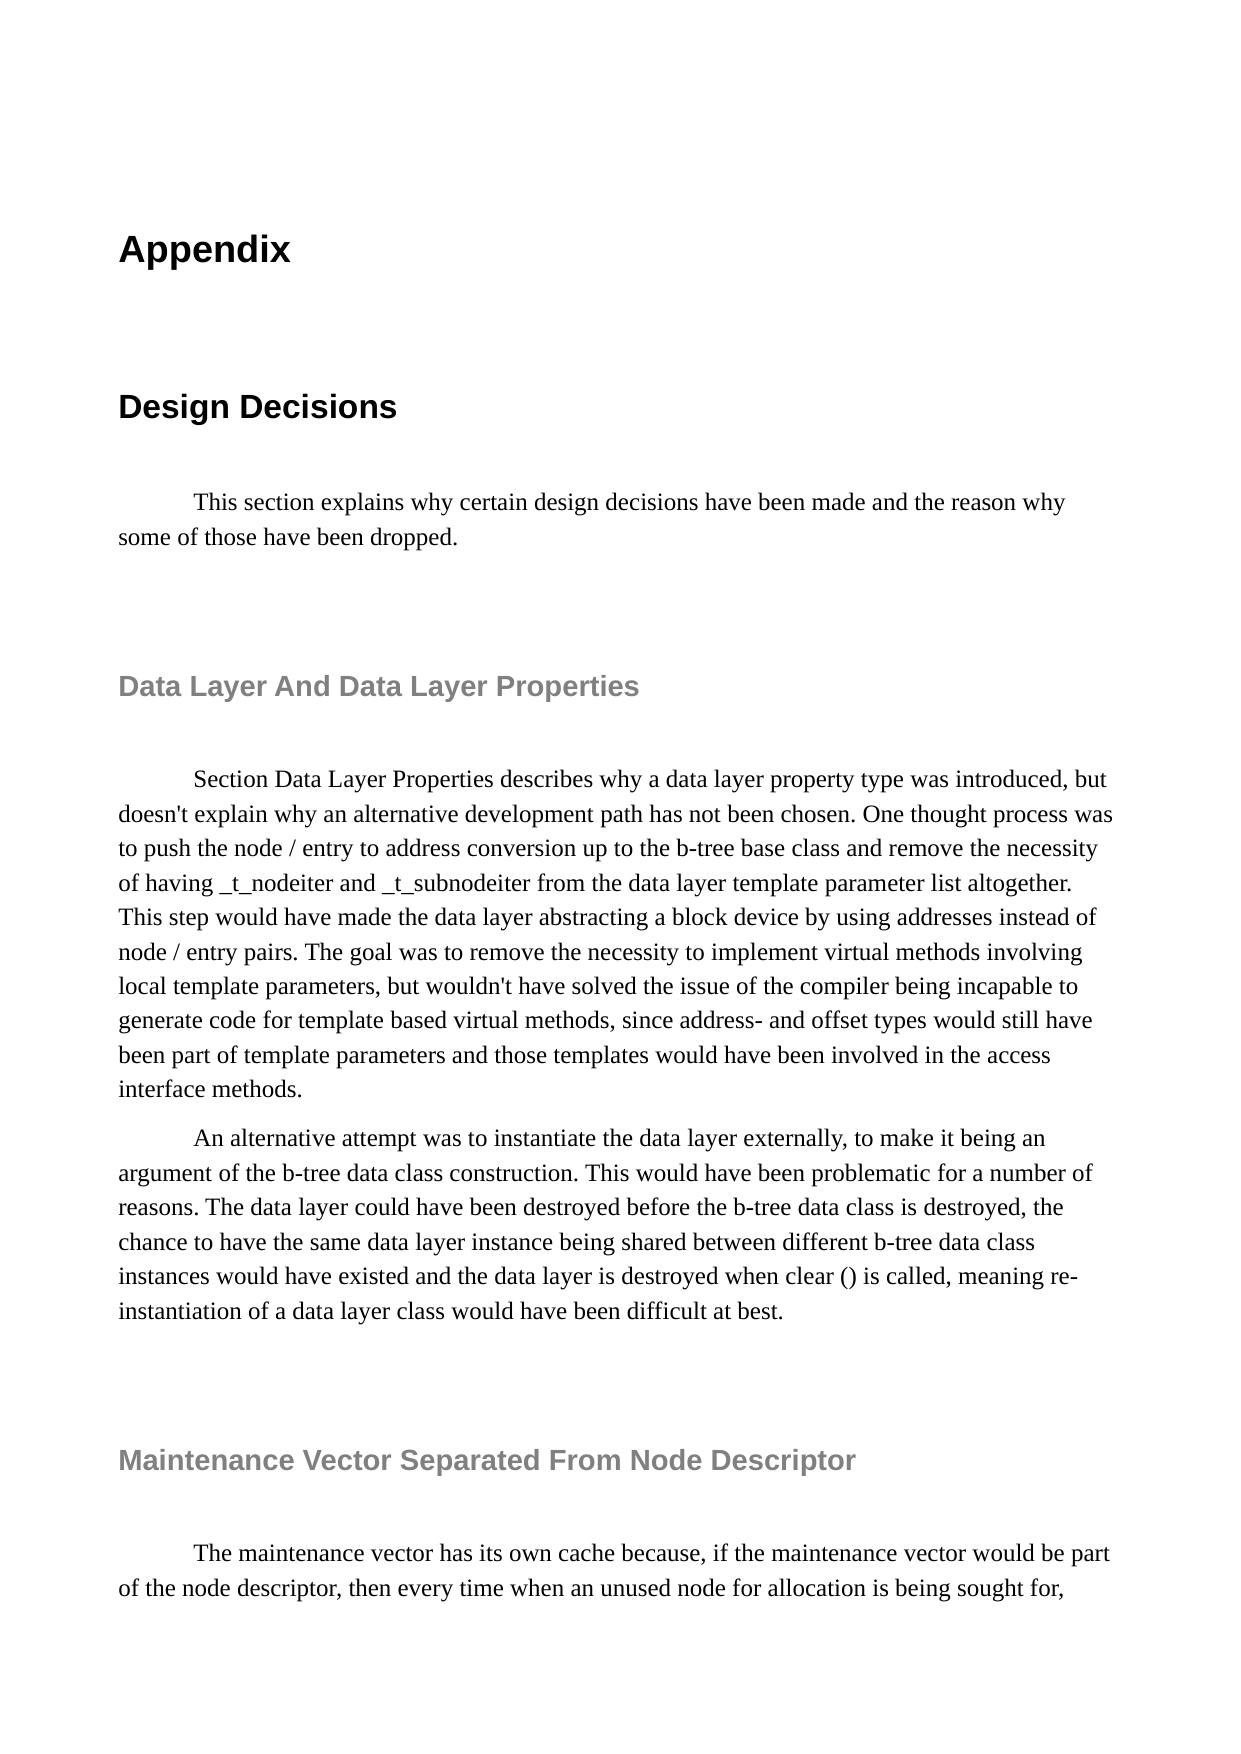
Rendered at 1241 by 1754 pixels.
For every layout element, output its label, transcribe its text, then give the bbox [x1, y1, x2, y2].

subtitle Data Layer And Data Layer Properties [118, 669, 1122, 703]
text An alternative attempt was to instantiate the data layer externally, to make it being an argument of the b-tree data class construction. This would have been problematic for a number of reasons. The data layer could have been destroyed before the b-tree data class is destroyed, the chance to have the same data layer instance being shared between different b-tree data class instances would have existed and the data layer is destroyed when clear () is called, meaning re-instantiation of a data layer class would have been difficult at best. [118, 1123, 1122, 1325]
subtitle Appendix [118, 227, 1122, 270]
text Section Data Layer Properties describes why a data layer property type was introduced, but doesn't explain why an alternative development path has not been chosen. One thought process was to push the node / entry to address conversion up to the b-tree base class and remove the necessity of having _t_nodeiter and _t_subnodeiter from the data layer template parameter list altogether. This step would have made the data layer abstracting a block device by using addresses instead of node / entry pairs. The goal was to remove the necessity to implement virtual methods involving local template parameters, but wouldn't have solved the issue of the compiler being incapable to generate code for template based virtual methods, since address- and offset types would still have been part of template parameters and those templates would have been involved in the access interface methods. [118, 764, 1122, 1103]
subtitle Maintenance Vector Separated From Node Descriptor [118, 1443, 1122, 1477]
text The maintenance vector has its own cache because, if the maintenance vector would be part of the node descriptor, then every time when an unused node for allocation is being sought for, [118, 1538, 1122, 1601]
text This section explains why certain design decisions have been made and the reason why some of those have been dropped. [118, 487, 1122, 551]
subtitle Design Decisions [118, 387, 1122, 426]
